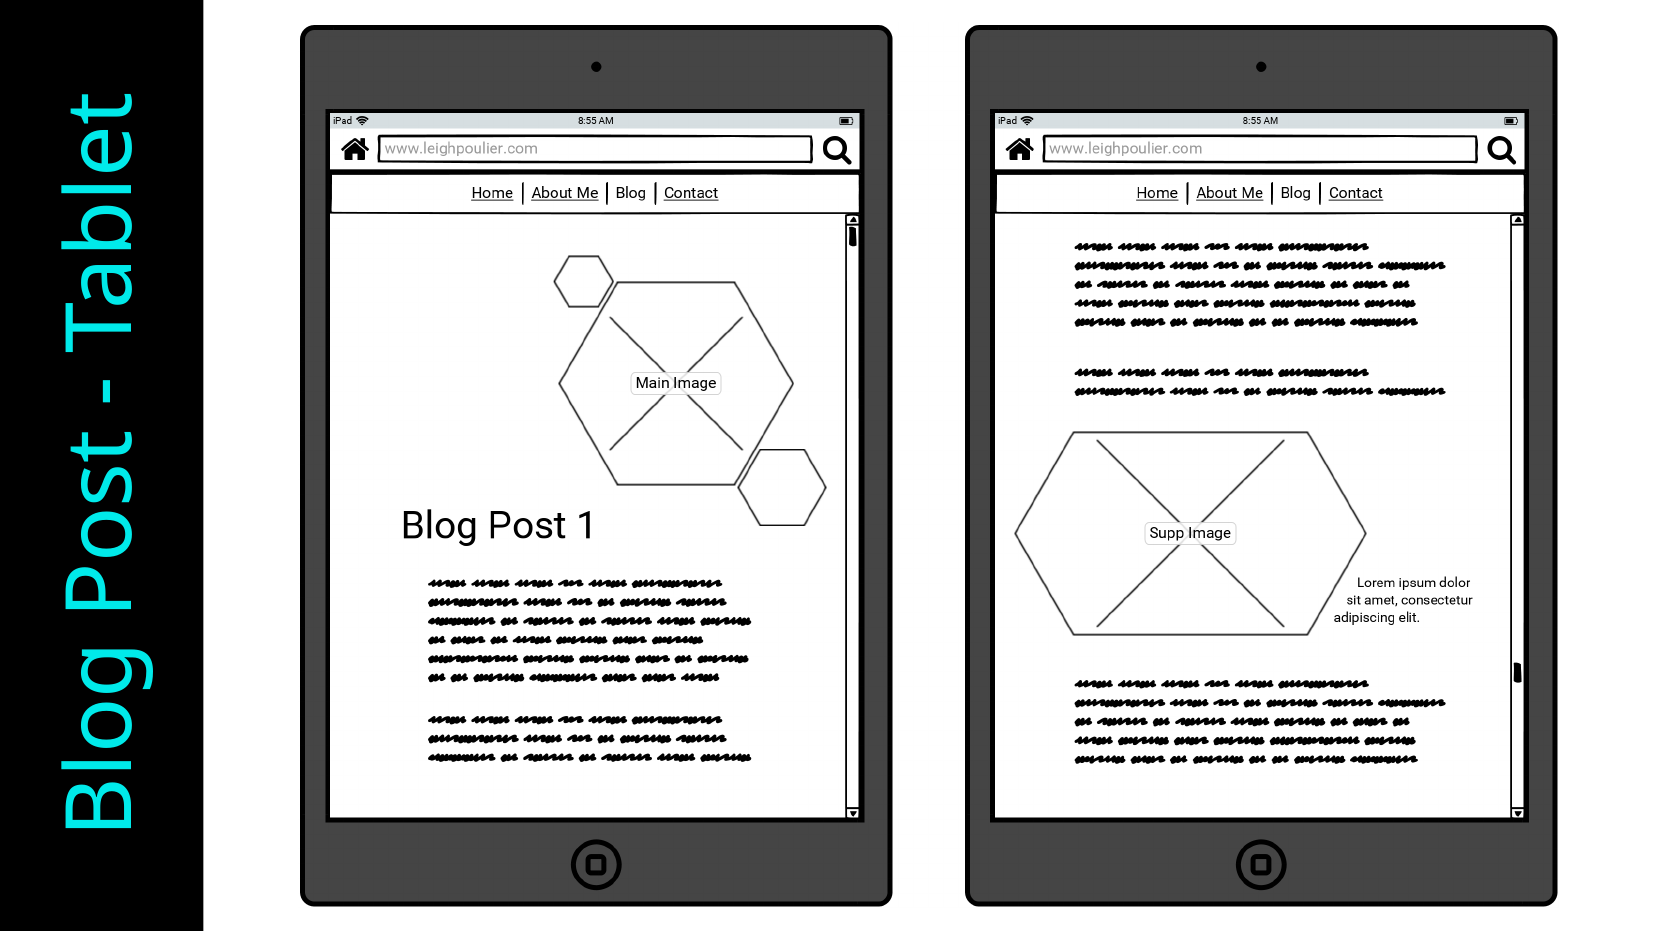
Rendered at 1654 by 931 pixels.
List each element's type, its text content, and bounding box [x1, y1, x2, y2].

picture [298, 22, 1559, 908]
title Blog Post - Tablet [0, 0, 204, 931]
